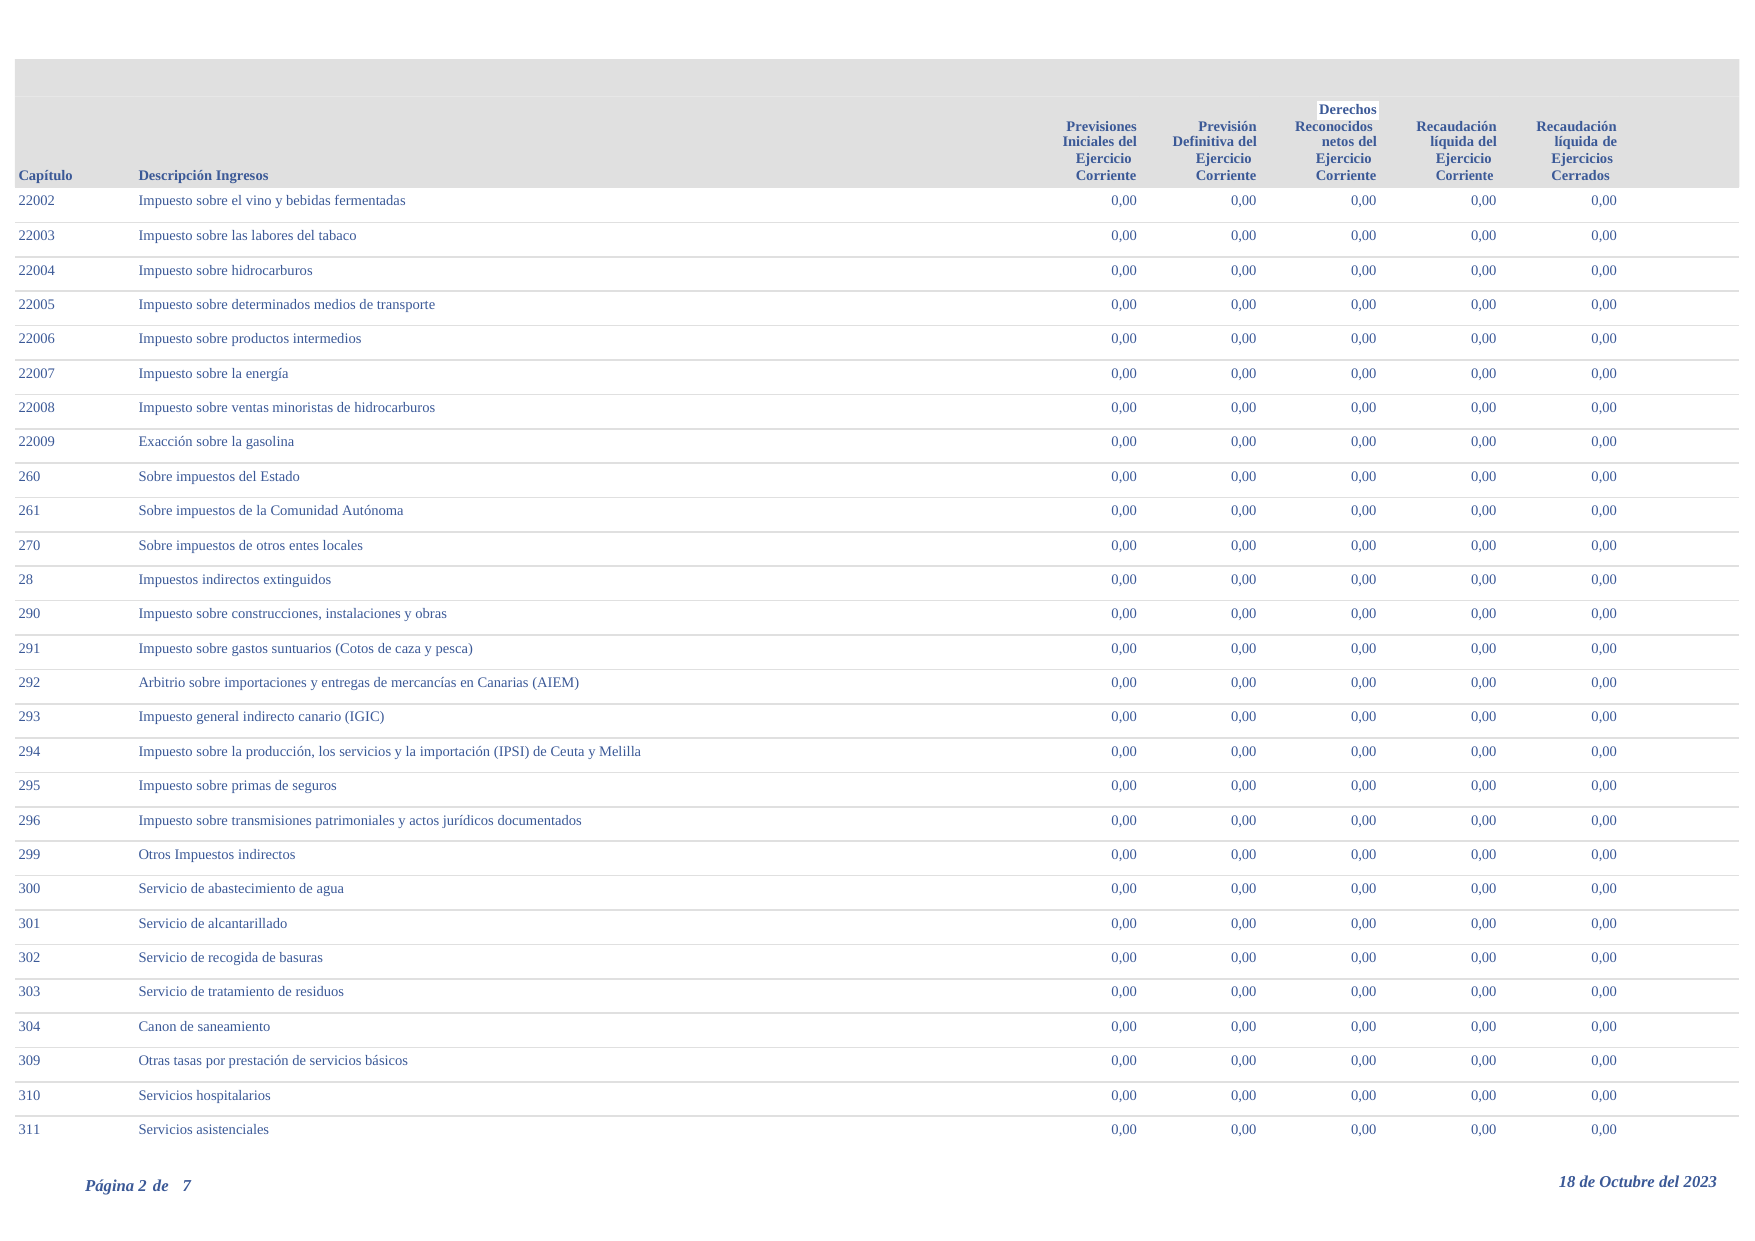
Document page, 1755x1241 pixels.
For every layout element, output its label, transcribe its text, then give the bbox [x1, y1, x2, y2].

table_cell Impuesto sobre hidrocarburos [105, 258, 852, 290]
table_cell 22007 [15, 361, 105, 393]
table_cell 0,00 [852, 258, 1154, 290]
table_cell 0,00 [1155, 911, 1276, 943]
table_cell Impuesto sobre primas de seguros [105, 773, 852, 806]
table_cell 0,00 [1396, 773, 1516, 806]
table_cell 260 [15, 464, 105, 497]
table_cell 0,00 [1516, 464, 1739, 497]
table_cell 0,00 [1276, 1117, 1396, 1146]
table_cell 0,00 [1516, 670, 1739, 703]
table_cell Sobre impuestos de la Comunidad Autónoma [105, 498, 852, 531]
table_cell Arbitrio sobre importaciones y entregas de mercancías en Canarias (AIEM) [105, 670, 852, 703]
table_cell 22004 [15, 258, 105, 290]
table_cell 0,00 [1516, 1048, 1739, 1081]
table_cell 0,00 [1516, 292, 1739, 325]
table_cell 303 [15, 980, 105, 1012]
table_cell 0,00 [852, 188, 1154, 222]
table_cell 0,00 [1396, 1083, 1516, 1115]
table_cell 0,00 [1276, 361, 1396, 393]
table_cell 294 [15, 739, 105, 772]
table_cell 0,00 [852, 705, 1154, 737]
table_cell 0,00 [852, 1117, 1154, 1146]
table_cell 299 [15, 842, 105, 875]
table_cell 0,00 [852, 464, 1154, 497]
table_cell 0,00 [1516, 980, 1739, 1012]
table_cell 0,00 [1516, 395, 1739, 428]
table_cell 293 [15, 705, 105, 737]
table_cell 0,00 [1155, 361, 1276, 393]
table_cell 0,00 [852, 223, 1154, 256]
table_cell 0,00 [1276, 326, 1396, 359]
table_cell 28 [15, 567, 105, 600]
table_cell 0,00 [1276, 1083, 1396, 1115]
table_cell 0,00 [1396, 430, 1516, 462]
table_cell 0,00 [1516, 430, 1739, 462]
table_cell 0,00 [1276, 430, 1396, 462]
table_cell 291 [15, 636, 105, 668]
table_cell 0,00 [1276, 464, 1396, 497]
table_cell Impuesto general indirecto canario (IGIC) [105, 705, 852, 737]
table_cell 0,00 [1516, 739, 1739, 772]
table_cell 0,00 [1516, 601, 1739, 634]
table_cell 0,00 [1276, 1014, 1396, 1047]
table_cell 0,00 [1155, 258, 1276, 290]
table_cell 0,00 [852, 670, 1154, 703]
table_cell 0,00 [1396, 739, 1516, 772]
table_cell 0,00 [1155, 636, 1276, 668]
table_cell 0,00 [1516, 808, 1739, 840]
table_cell 0,00 [852, 739, 1154, 772]
table_cell Impuesto sobre determinados medios de transporte [105, 292, 852, 325]
table_cell 0,00 [1155, 773, 1276, 806]
table_cell 0,00 [1276, 739, 1396, 772]
table_cell 22006 [15, 326, 105, 359]
table_cell Servicio de tratamiento de residuos [105, 980, 852, 1012]
table_cell 0,00 [852, 601, 1154, 634]
table_cell 0,00 [852, 876, 1154, 909]
table_cell 0,00 [1155, 1083, 1276, 1115]
table_cell 0,00 [1396, 567, 1516, 600]
table_cell 0,00 [852, 911, 1154, 943]
table_cell 0,00 [1396, 670, 1516, 703]
table_cell 0,00 [1516, 498, 1739, 531]
table_cell 296 [15, 808, 105, 840]
table_cell 0,00 [1396, 601, 1516, 634]
table_cell 0,00 [852, 395, 1154, 428]
table_cell Servicio de abastecimiento de agua [105, 876, 852, 909]
table_cell Servicios hospitalarios [105, 1083, 852, 1115]
table_cell 0,00 [1516, 945, 1739, 978]
table_cell 0,00 [852, 1048, 1154, 1081]
table_cell 0,00 [1516, 188, 1739, 222]
table_cell 0,00 [852, 430, 1154, 462]
table_cell Exacción sobre la gasolina [105, 430, 852, 462]
table_cell 310 [15, 1083, 105, 1115]
table_cell 300 [15, 876, 105, 909]
table_cell 0,00 [1155, 670, 1276, 703]
table_cell 22009 [15, 430, 105, 462]
table_cell 0,00 [1155, 223, 1276, 256]
table_cell Sobre impuestos de otros entes locales [105, 533, 852, 565]
table_cell 0,00 [852, 361, 1154, 393]
table_cell 0,00 [1396, 533, 1516, 565]
table_cell 0,00 [1276, 498, 1396, 531]
table_cell 0,00 [1396, 498, 1516, 531]
table_cell 0,00 [1155, 980, 1276, 1012]
table_cell 0,00 [1396, 1014, 1516, 1047]
table_cell 0,00 [1155, 739, 1276, 772]
table_cell 0,00 [852, 808, 1154, 840]
table_cell Impuesto sobre las labores del tabaco [105, 223, 852, 256]
table_cell 0,00 [1276, 223, 1396, 256]
table_cell 0,00 [1516, 1117, 1739, 1146]
table_cell Impuesto sobre transmisiones patrimoniales y actos jurídicos documentados [105, 808, 852, 840]
table_cell 0,00 [1516, 258, 1739, 290]
table_cell Impuestos indirectos extinguidos [105, 567, 852, 600]
table_cell 0,00 [1155, 1117, 1276, 1146]
table_cell 0,00 [1276, 876, 1396, 909]
table_cell Otros Impuestos indirectos [105, 842, 852, 875]
table_cell 261 [15, 498, 105, 531]
table_cell 0,00 [1516, 223, 1739, 256]
table_cell 0,00 [852, 980, 1154, 1012]
table_cell 0,00 [852, 326, 1154, 359]
table_cell 0,00 [1276, 945, 1396, 978]
table_cell 0,00 [1396, 464, 1516, 497]
table_cell 0,00 [1516, 533, 1739, 565]
table_cell 0,00 [1155, 498, 1276, 531]
table_cell 0,00 [1155, 876, 1276, 909]
table_cell 22002 [15, 188, 105, 222]
table_cell 0,00 [852, 636, 1154, 668]
table_cell 0,00 [852, 1083, 1154, 1115]
table_cell 0,00 [1396, 980, 1516, 1012]
table_cell 295 [15, 773, 105, 806]
table_cell 270 [15, 533, 105, 565]
table_cell 0,00 [1276, 705, 1396, 737]
table_cell 0,00 [1396, 1117, 1516, 1146]
table_cell 0,00 [1396, 258, 1516, 290]
table_cell Impuesto sobre ventas minoristas de hidrocarburos [105, 395, 852, 428]
table_cell 0,00 [852, 292, 1154, 325]
table_cell 0,00 [1516, 705, 1739, 737]
table_cell 22003 [15, 223, 105, 256]
table_cell 0,00 [1396, 945, 1516, 978]
table_cell 0,00 [1276, 842, 1396, 875]
table_cell Impuesto sobre construcciones, instalaciones y obras [105, 601, 852, 634]
table_cell 0,00 [1396, 705, 1516, 737]
table_cell 0,00 [1516, 773, 1739, 806]
table_cell 0,00 [1155, 945, 1276, 978]
table_cell 0,00 [1516, 911, 1739, 943]
table_cell 0,00 [1155, 842, 1276, 875]
table_cell 0,00 [852, 567, 1154, 600]
table_cell 0,00 [1276, 911, 1396, 943]
table_cell 0,00 [1155, 601, 1276, 634]
table_cell 0,00 [1396, 842, 1516, 875]
table_cell 0,00 [1276, 808, 1396, 840]
table_cell 0,00 [1276, 980, 1396, 1012]
table_cell 0,00 [1396, 395, 1516, 428]
table_cell Servicios asistenciales [105, 1117, 852, 1146]
table_cell 0,00 [852, 842, 1154, 875]
table_cell 0,00 [852, 533, 1154, 565]
table_cell 0,00 [1396, 911, 1516, 943]
table_cell Servicio de alcantarillado [105, 911, 852, 943]
table_cell 0,00 [1155, 292, 1276, 325]
table_cell Impuesto sobre gastos suntuarios (Cotos de caza y pesca) [105, 636, 852, 668]
table_cell 0,00 [1155, 567, 1276, 600]
table_cell 0,00 [1155, 464, 1276, 497]
table_cell 0,00 [1155, 1048, 1276, 1081]
table_cell 0,00 [1276, 188, 1396, 222]
table_cell 0,00 [1396, 361, 1516, 393]
table_cell 309 [15, 1048, 105, 1081]
table_cell 311 [15, 1117, 105, 1146]
table_cell 0,00 [1396, 223, 1516, 256]
table_cell 0,00 [1516, 326, 1739, 359]
table_cell 0,00 [1276, 567, 1396, 600]
table_cell Sobre impuestos del Estado [105, 464, 852, 497]
table_cell 22008 [15, 395, 105, 428]
table_cell 0,00 [1276, 292, 1396, 325]
table_cell 292 [15, 670, 105, 703]
table_cell 0,00 [852, 498, 1154, 531]
table_cell 0,00 [1396, 326, 1516, 359]
table_cell 304 [15, 1014, 105, 1047]
table_cell Impuesto sobre la energía [105, 361, 852, 393]
table_cell 0,00 [1155, 808, 1276, 840]
table_cell 22005 [15, 292, 105, 325]
table_cell 0,00 [1155, 1014, 1276, 1047]
table_cell 0,00 [1396, 636, 1516, 668]
table_cell 0,00 [1155, 533, 1276, 565]
table_cell 302 [15, 945, 105, 978]
table_cell 0,00 [1516, 361, 1739, 393]
table_cell 0,00 [1396, 808, 1516, 840]
table_cell 0,00 [1155, 430, 1276, 462]
table_cell 0,00 [1155, 705, 1276, 737]
table_cell Canon de saneamiento [105, 1014, 852, 1047]
table_cell 0,00 [1276, 601, 1396, 634]
table_cell 0,00 [1276, 258, 1396, 290]
table_cell 0,00 [1516, 567, 1739, 600]
table_cell 0,00 [1276, 636, 1396, 668]
table_cell 0,00 [1516, 636, 1739, 668]
table_cell Impuesto sobre el vino y bebidas fermentadas [105, 188, 852, 222]
table_cell 0,00 [852, 773, 1154, 806]
table_cell 301 [15, 911, 105, 943]
table_cell 0,00 [1516, 1014, 1739, 1047]
table_cell Impuesto sobre la producción, los servicios y la importación (IPSI) de Ceuta y Melilla [105, 739, 852, 772]
table_cell 0,00 [1396, 292, 1516, 325]
table_cell 0,00 [1155, 395, 1276, 428]
table_cell 0,00 [1276, 773, 1396, 806]
table_cell Servicio de recogida de basuras [105, 945, 852, 978]
table_cell Otras tasas por prestación de servicios básicos [105, 1048, 852, 1081]
table_cell 0,00 [1276, 533, 1396, 565]
table_cell 0,00 [1516, 1083, 1739, 1115]
table_cell 0,00 [1396, 188, 1516, 222]
table_cell 0,00 [1516, 842, 1739, 875]
table_cell 0,00 [852, 945, 1154, 978]
table_cell 0,00 [1276, 670, 1396, 703]
table_cell 0,00 [852, 1014, 1154, 1047]
table_cell 0,00 [1155, 188, 1276, 222]
table_cell 0,00 [1516, 876, 1739, 909]
table_cell 290 [15, 601, 105, 634]
table_cell 0,00 [1396, 1048, 1516, 1081]
table_cell Impuesto sobre productos intermedios [105, 326, 852, 359]
table_cell 0,00 [1396, 876, 1516, 909]
table_cell 0,00 [1276, 1048, 1396, 1081]
table_cell 0,00 [1155, 326, 1276, 359]
table_cell 0,00 [1276, 395, 1396, 428]
